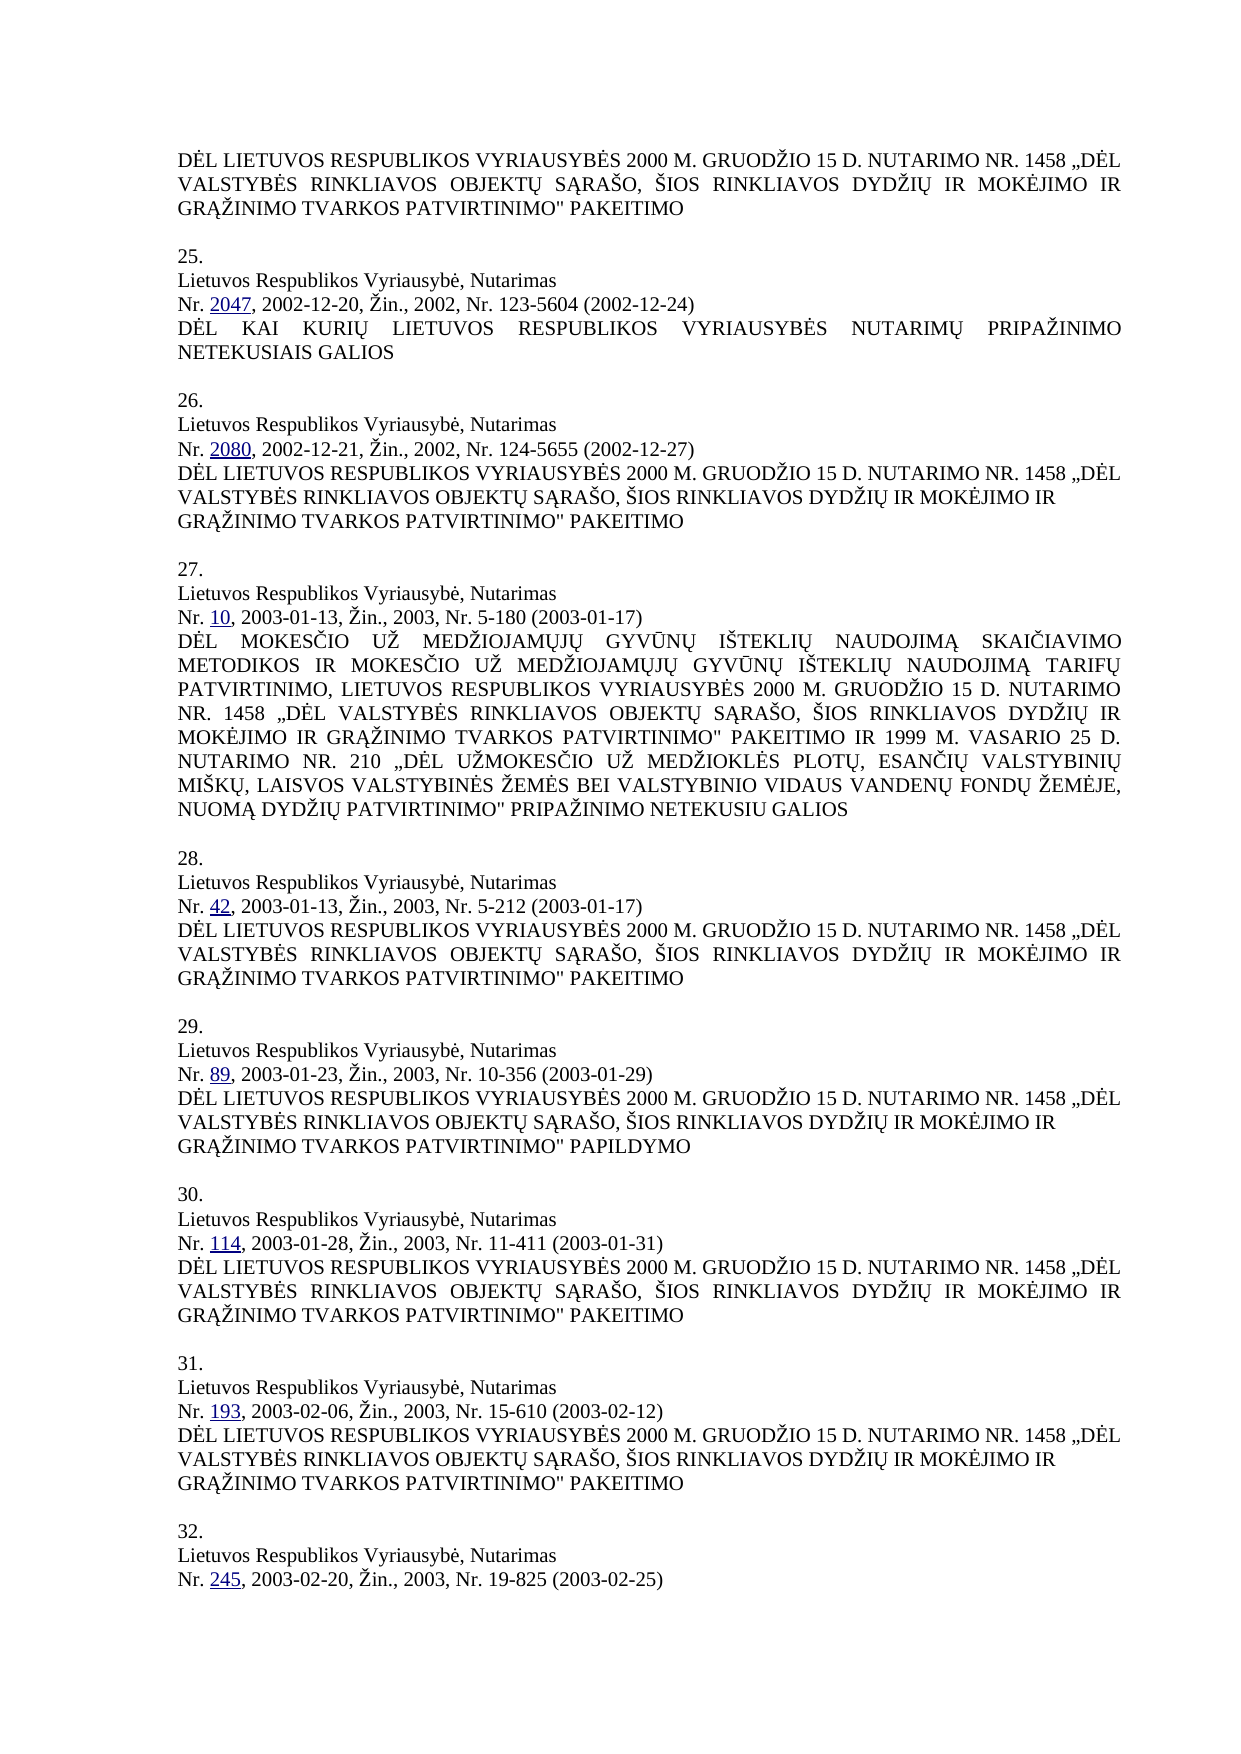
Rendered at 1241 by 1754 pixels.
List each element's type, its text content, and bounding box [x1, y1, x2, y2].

text Lietuvos Respublikos Vyriausybė, Nutarimas [177, 412, 1122, 436]
text 32. [177, 1519, 1122, 1543]
text Lietuvos Respublikos Vyriausybė, Nutarimas [177, 1206, 1122, 1231]
text DĖL MOKESČIO UŽ MEDŽIOJAMŲJŲ GYVŪNŲ IŠTEKLIŲ NAUDOJIMĄ SKAIČIAVIMO METODIKOS IR MOKESČIO UŽ MEDŽIOJAMŲJŲ GYVŪNŲ IŠTEKLIŲ NAUDOJIMĄ TARIFŲ PATVIRTINIMO, LIETUVOS RESPUBLIKOS VYRIAUSYBĖS 2000 M. GRUODŽIO 15 D. NUTARIMO NR. 1458 „DĖL VALSTYBĖS RINKLIAVOS OBJEKTŲ SĄRAŠO, ŠIOS RINKLIAVOS DYDŽIŲ IR MOKĖJIMO IR GRĄŽINIMO TVARKOS PATVIRTINIMO" PAKEITIMO IR 1999 M. VASARIO 25 D. NUTARIMO NR. 210 „DĖL UŽMOKESČIO UŽ MEDŽIOKLĖS PLOTŲ, ESANČIŲ VALSTYBINIŲ MIŠKŲ, LAISVOS VALSTYBINĖS ŽEMĖS BEI VALSTYBINIO VIDAUS VANDENŲ FONDŲ ŽEMĖJE, NUOMĄ DYDŽIŲ PATVIRTINIMO" PRIPAŽINIMO NETEKUSIU GALIOS [177, 629, 1122, 821]
text 31. [177, 1351, 1122, 1375]
text Nr. 2080, 2002-12-21, Žin., 2002, Nr. 124-5655 (2002-12-27) [177, 436, 1122, 461]
text DĖL LIETUVOS RESPUBLIKOS VYRIAUSYBĖS 2000 M. GRUODŽIO 15 D. NUTARIMO NR. 1458 „DĖL VALSTYBĖS RINKLIAVOS OBJEKTŲ SĄRAŠO, ŠIOS RINKLIAVOS DYDŽIŲ IR MOKĖJIMO IR GRĄŽINIMO TVARKOS PATVIRTINIMO" PAKEITIMO [177, 148, 1122, 220]
text 29. [177, 1014, 1122, 1038]
text Lietuvos Respublikos Vyriausybė, Nutarimas [177, 1543, 1122, 1567]
text Nr. 245, 2003-02-20, Žin., 2003, Nr. 19-825 (2003-02-25) [177, 1567, 1122, 1591]
text Nr. 193, 2003-02-06, Žin., 2003, Nr. 15-610 (2003-02-12) [177, 1399, 1122, 1423]
text Nr. 10, 2003-01-13, Žin., 2003, Nr. 5-180 (2003-01-17) [177, 605, 1122, 629]
text Lietuvos Respublikos Vyriausybė, Nutarimas [177, 268, 1122, 292]
text 28. [177, 846, 1122, 869]
text Nr. 2047, 2002-12-20, Žin., 2002, Nr. 123-5604 (2002-12-24) [177, 292, 1122, 316]
text Nr. 114, 2003-01-28, Žin., 2003, Nr. 11-411 (2003-01-31) [177, 1231, 1122, 1254]
text 26. [177, 388, 1122, 412]
text 25. [177, 244, 1122, 268]
text Nr. 89, 2003-01-23, Žin., 2003, Nr. 10-356 (2003-01-29) [177, 1062, 1122, 1086]
text Lietuvos Respublikos Vyriausybė, Nutarimas [177, 1375, 1122, 1399]
text DĖL LIETUVOS RESPUBLIKOS VYRIAUSYBĖS 2000 M. GRUODŽIO 15 D. NUTARIMO NR. 1458 „DĖL VALSTYBĖS RINKLIAVOS OBJEKTŲ SĄRAŠO, ŠIOS RINKLIAVOS DYDŽIŲ IR MOKĖJIMO IR GRĄŽINIMO TVARKOS PATVIRTINIMO" PAKEITIMO [177, 1423, 1122, 1495]
text DĖL LIETUVOS RESPUBLIKOS VYRIAUSYBĖS 2000 M. GRUODŽIO 15 D. NUTARIMO NR. 1458 „DĖL VALSTYBĖS RINKLIAVOS OBJEKTŲ SĄRAŠO, ŠIOS RINKLIAVOS DYDŽIŲ IR MOKĖJIMO IR GRĄŽINIMO TVARKOS PATVIRTINIMO" PAKEITIMO [177, 461, 1122, 533]
text DĖL KAI KURIŲ LIETUVOS RESPUBLIKOS VYRIAUSYBĖS NUTARIMŲ PRIPAŽINIMO NETEKUSIAIS GALIOS [177, 316, 1122, 364]
text DĖL LIETUVOS RESPUBLIKOS VYRIAUSYBĖS 2000 M. GRUODŽIO 15 D. NUTARIMO NR. 1458 „DĖL VALSTYBĖS RINKLIAVOS OBJEKTŲ SĄRAŠO, ŠIOS RINKLIAVOS DYDŽIŲ IR MOKĖJIMO IR GRĄŽINIMO TVARKOS PATVIRTINIMO" PAKEITIMO [177, 918, 1122, 990]
text Nr. 42, 2003-01-13, Žin., 2003, Nr. 5-212 (2003-01-17) [177, 894, 1122, 918]
text Lietuvos Respublikos Vyriausybė, Nutarimas [177, 869, 1122, 894]
text DĖL LIETUVOS RESPUBLIKOS VYRIAUSYBĖS 2000 M. GRUODŽIO 15 D. NUTARIMO NR. 1458 „DĖL VALSTYBĖS RINKLIAVOS OBJEKTŲ SĄRAŠO, ŠIOS RINKLIAVOS DYDŽIŲ IR MOKĖJIMO IR GRĄŽINIMO TVARKOS PATVIRTINIMO" PAPILDYMO [177, 1086, 1122, 1158]
text Lietuvos Respublikos Vyriausybė, Nutarimas [177, 1038, 1122, 1062]
text 27. [177, 557, 1122, 581]
text Lietuvos Respublikos Vyriausybė, Nutarimas [177, 581, 1122, 605]
text DĖL LIETUVOS RESPUBLIKOS VYRIAUSYBĖS 2000 M. GRUODŽIO 15 D. NUTARIMO NR. 1458 „DĖL VALSTYBĖS RINKLIAVOS OBJEKTŲ SĄRAŠO, ŠIOS RINKLIAVOS DYDŽIŲ IR MOKĖJIMO IR GRĄŽINIMO TVARKOS PATVIRTINIMO" PAKEITIMO [177, 1254, 1122, 1327]
text 30. [177, 1182, 1122, 1206]
